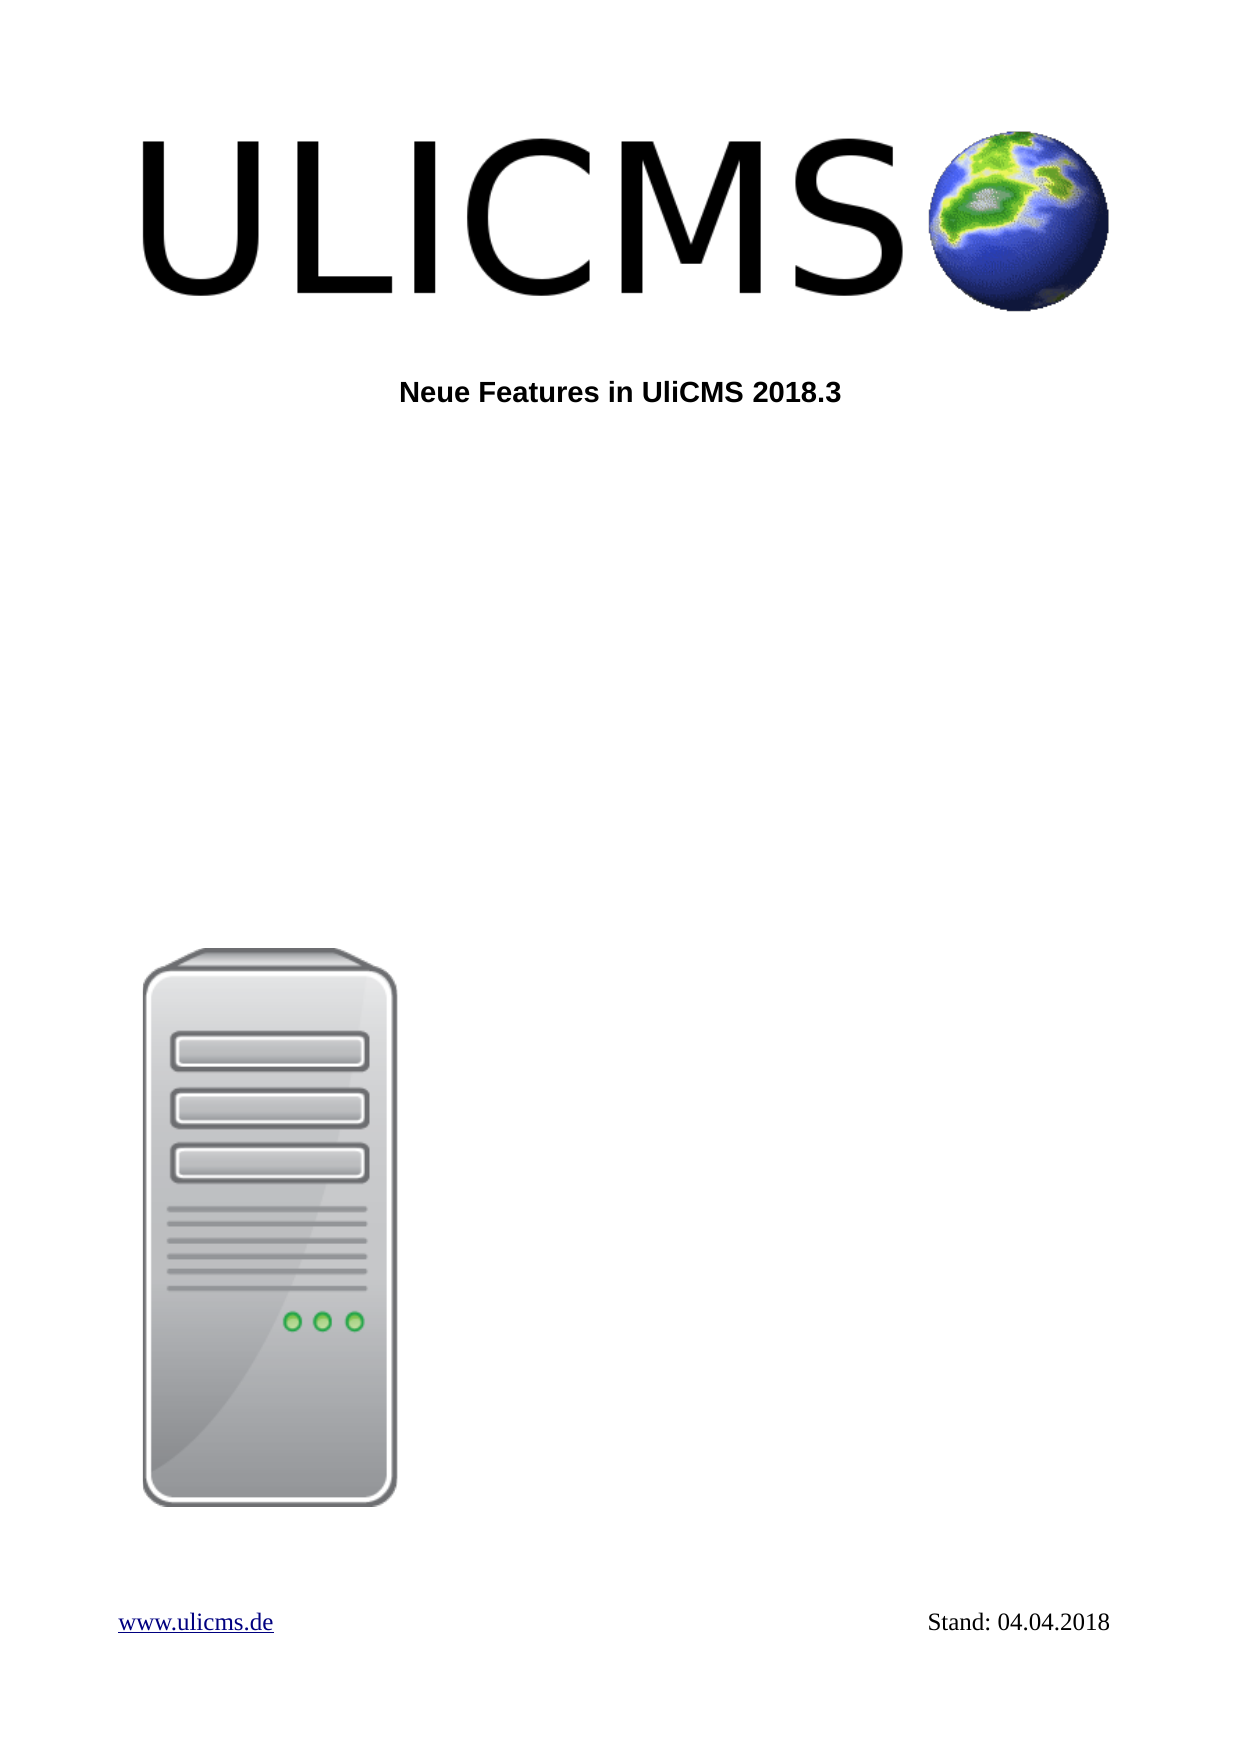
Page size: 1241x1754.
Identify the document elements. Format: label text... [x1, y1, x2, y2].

picture [142, 948, 398, 1507]
picture [115, 118, 1117, 321]
subtitle Neue Features in UliCMS 2018.3 [118, 375, 1122, 408]
